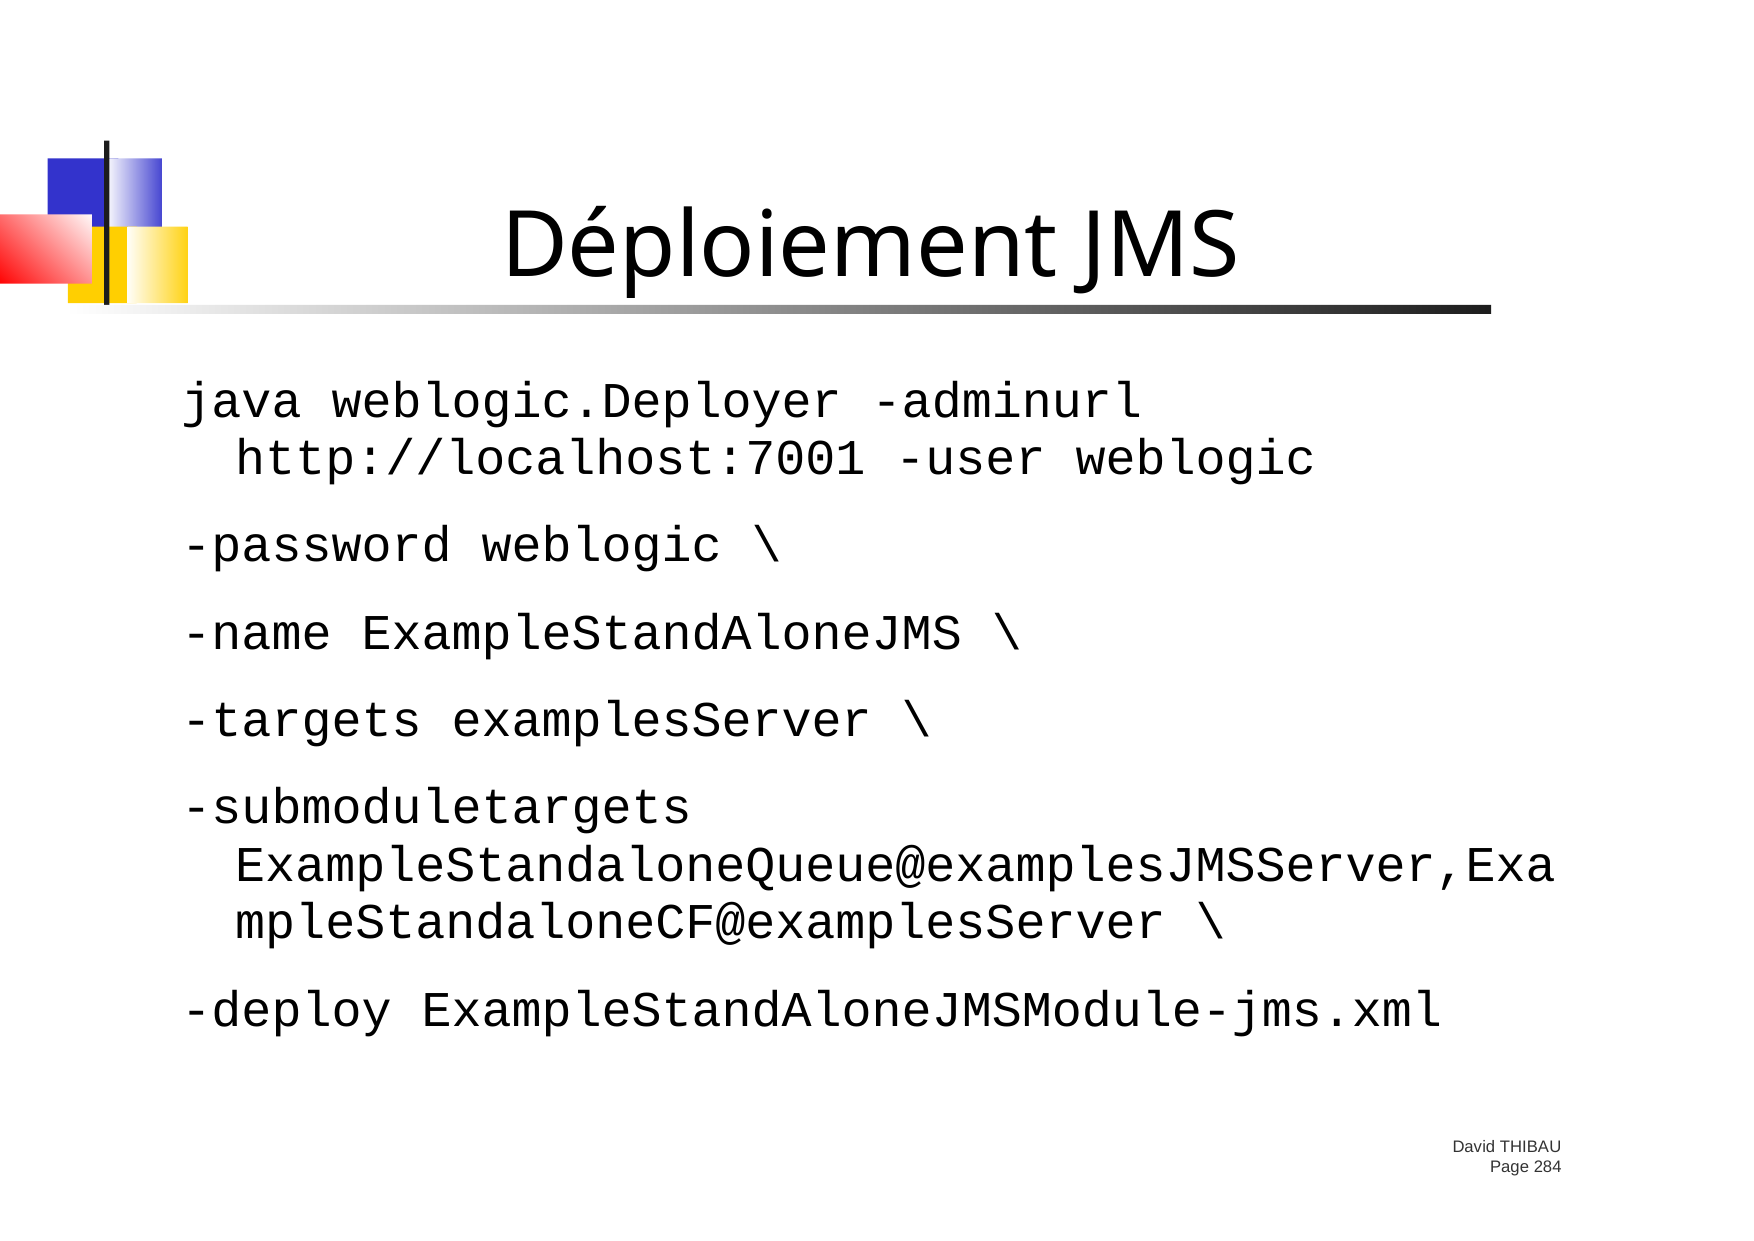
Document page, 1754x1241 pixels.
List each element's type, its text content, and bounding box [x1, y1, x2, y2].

title Déploiement JMS [179, 147, 1563, 344]
list java weblogic.Deployer -adminurl http://localhost:7001 -user weblogic -password weblogic \ -name ExampleStandAloneJMS \ -targets examplesServer \ -submoduletargets ExampleStandaloneQueue@examplesJMSServer,ExampleStandaloneCF@examplesServer \ -deploy ExampleStandAloneJMSModule-jms.xml [179, 371, 1563, 1065]
